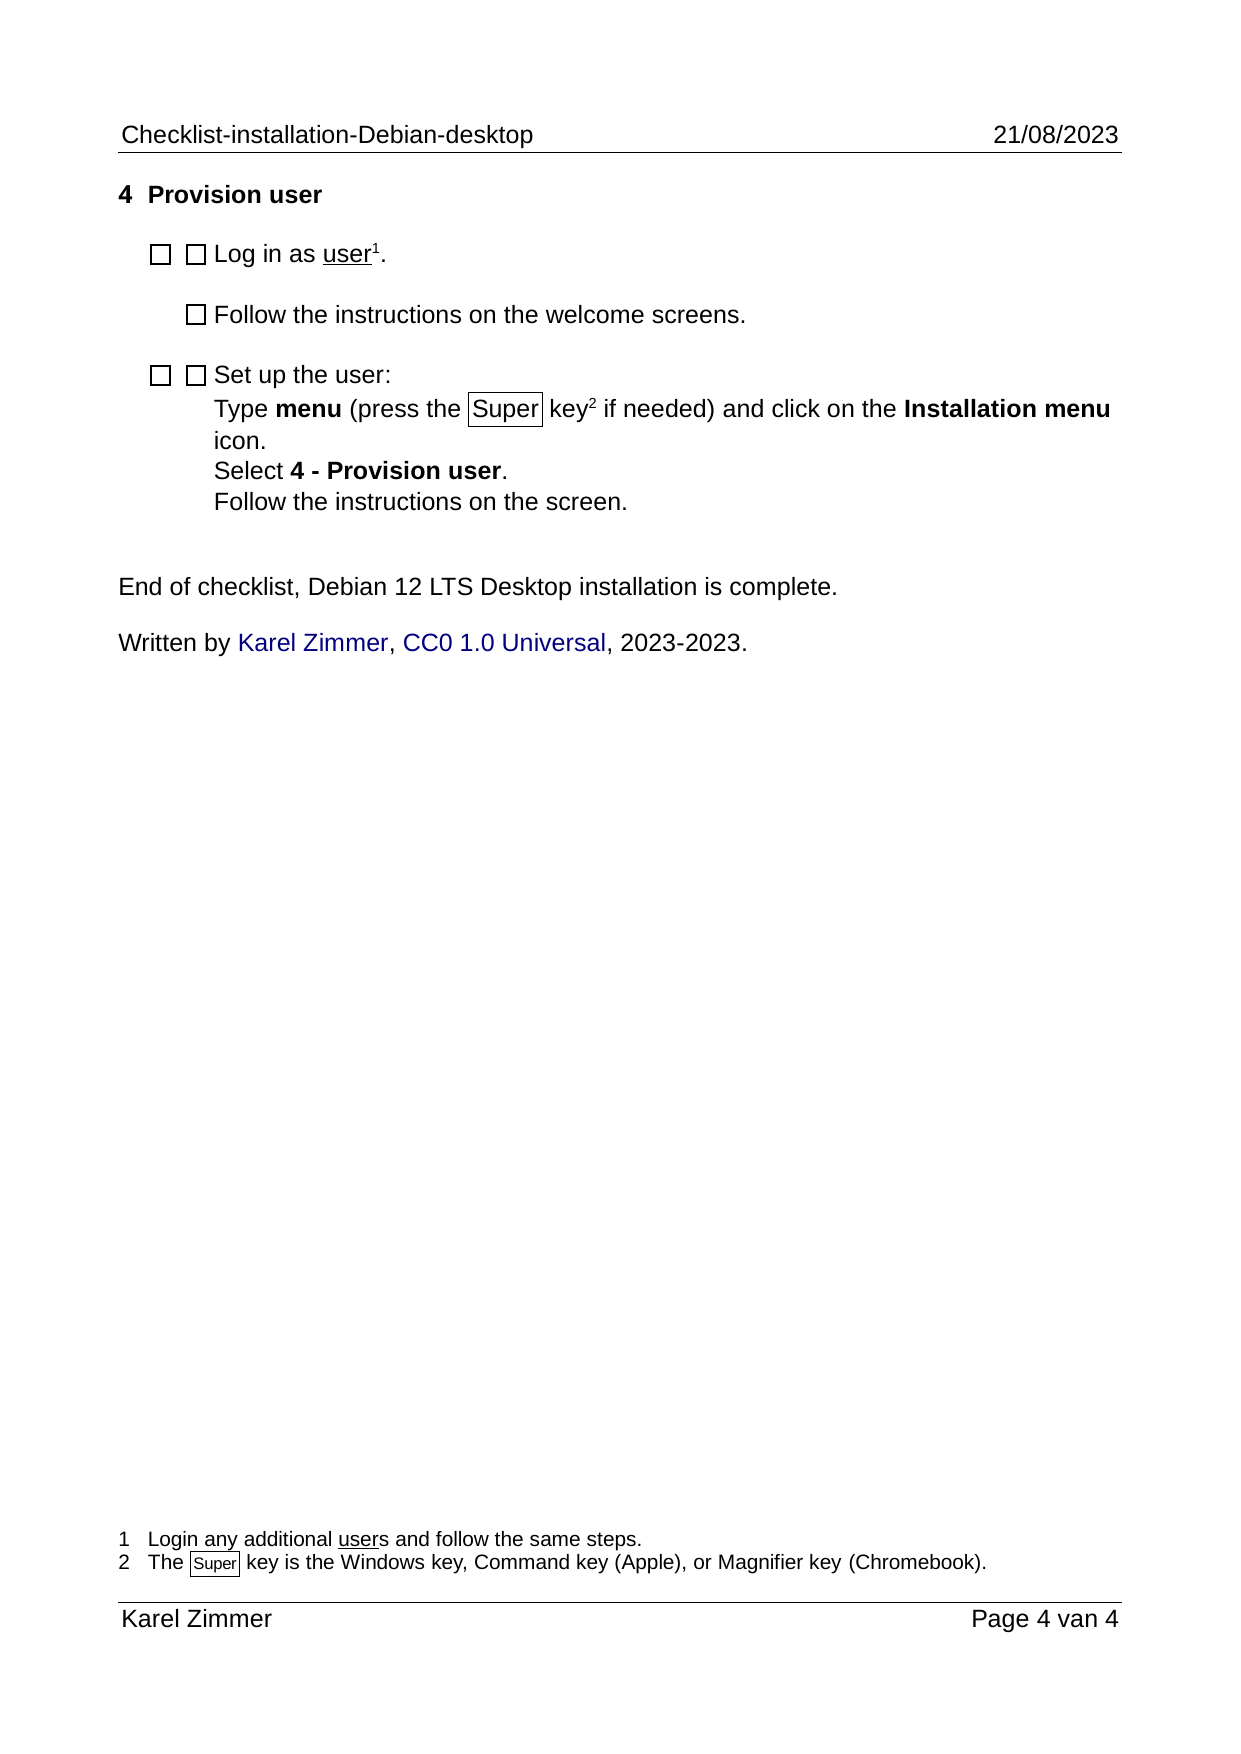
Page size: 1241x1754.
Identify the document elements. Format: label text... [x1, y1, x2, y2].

table_cell [118, 391, 142, 456]
table_cell [177, 330, 213, 360]
text Written by Karel Zimmer, CC0 1.0 Universal, 2023-2023. [118, 629, 1122, 657]
table_cell [118, 330, 142, 360]
table_cell Set up the user: [213, 360, 1122, 391]
table_cell [118, 486, 142, 517]
table_cell Select 4 - Provision user. [213, 456, 1122, 486]
list Provision user [118, 177, 1122, 211]
table_cell [142, 330, 177, 360]
table_cell [142, 360, 177, 391]
table_cell [177, 391, 213, 456]
table_cell [118, 456, 142, 486]
table_cell [213, 330, 1122, 360]
table_cell [177, 456, 213, 486]
table_header [142, 239, 177, 269]
table_cell [142, 456, 177, 486]
table_cell Follow the instructions on the screen. [213, 486, 1122, 517]
table_cell [142, 391, 177, 456]
table_cell [142, 300, 177, 330]
table_cell [177, 300, 213, 330]
table_cell [177, 269, 213, 300]
table_cell [118, 269, 142, 300]
table_cell Type menu (press the Super key if needed) and click on the Installation menu icon. [213, 391, 1122, 456]
text End of checklist, Debian 12 LTS Desktop installation is complete. [118, 573, 1122, 601]
table_cell [118, 360, 142, 391]
table_cell [118, 300, 142, 330]
table_cell [213, 269, 1122, 300]
table_header [118, 239, 142, 269]
table_cell Follow the instructions on the welcome screens. [213, 300, 1122, 330]
table_header [177, 239, 213, 269]
table_header Log in as USER. [213, 239, 1122, 269]
table_cell [142, 269, 177, 300]
table_cell [177, 360, 213, 391]
table_cell [177, 486, 213, 517]
table_cell [142, 486, 177, 517]
